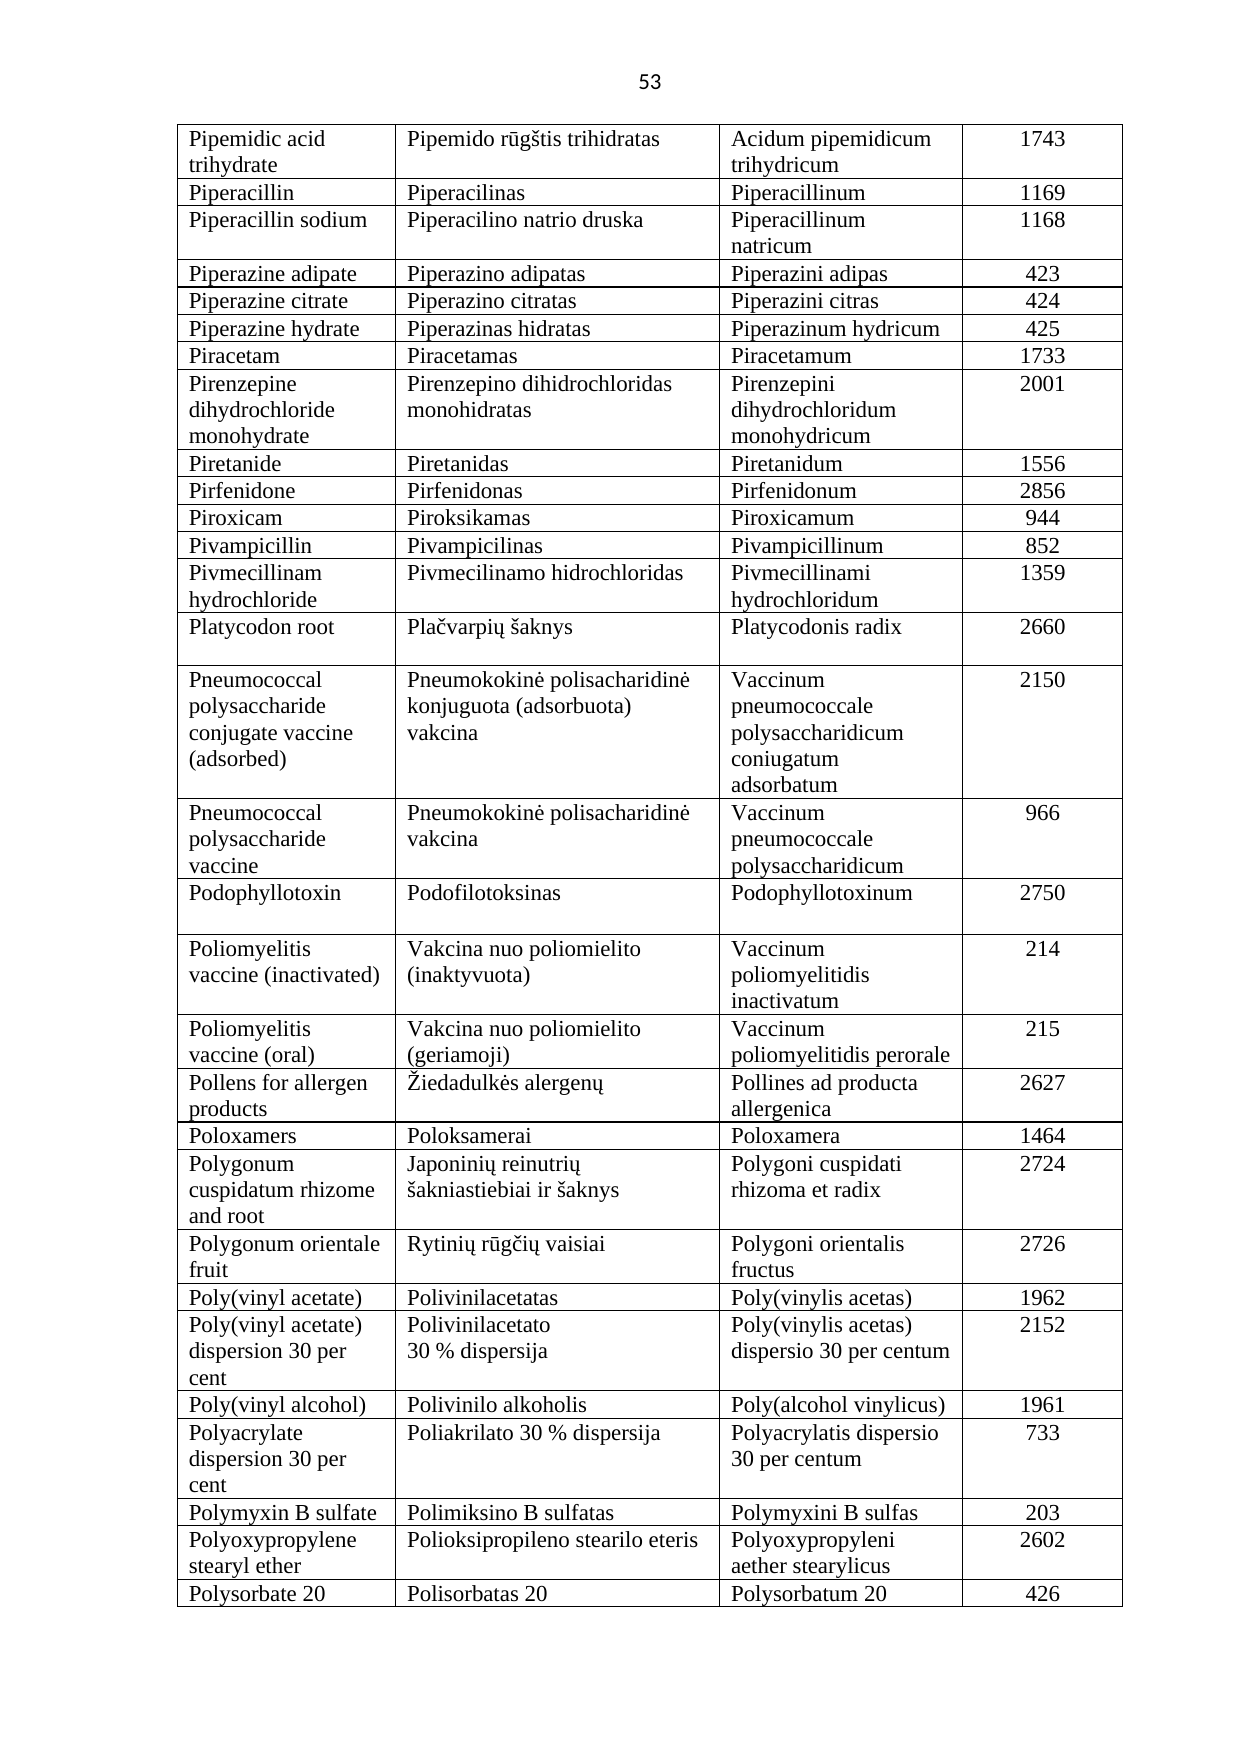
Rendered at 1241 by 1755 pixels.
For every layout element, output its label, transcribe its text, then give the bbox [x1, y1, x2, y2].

table_cell Vaccinum poliomyelitidis inactivatum [720, 935, 962, 1014]
table_cell Pirenzepino dihidrochloridas monohidratas [396, 370, 719, 449]
table_cell 966 [963, 799, 1122, 878]
table_cell Piperacilinas [396, 179, 719, 205]
table_cell Pirfenidone [178, 477, 395, 503]
table_cell Poly(vinylis acetas) dispersio 30 per centum [720, 1311, 962, 1390]
table_cell Piperacilino natrio druska [396, 206, 719, 259]
table_cell Polygoni orientalis fructus [720, 1230, 962, 1283]
table_cell Piracetamas [396, 342, 719, 368]
table_cell 1962 [963, 1284, 1122, 1310]
table_cell Vakcina nuo poliomielito (geriamoji) [396, 1015, 719, 1068]
table_cell Podofilotoksinas [396, 879, 719, 934]
table_cell Polivinilacetatas [396, 1284, 719, 1310]
table_cell 1961 [963, 1391, 1122, 1418]
table_cell 1733 [963, 342, 1122, 368]
table_cell Plačvarpių šaknys [396, 613, 719, 665]
table_cell Piperacillinum [720, 179, 962, 205]
table_cell Piroxicamum [720, 505, 962, 531]
table_cell 1168 [963, 206, 1122, 259]
table_cell Podophyllotoxin [178, 879, 395, 934]
table_cell Acidum pipemidicum trihydricum [720, 125, 962, 178]
table_cell 2150 [963, 666, 1122, 798]
table_cell Piperazinas hidratas [396, 315, 719, 341]
table_cell Žiedadulkės alergenų [396, 1069, 719, 1121]
table_cell Polyoxypropylene stearyl ether [178, 1526, 395, 1579]
table_cell 426 [963, 1580, 1122, 1606]
table_cell Piperazini adipas [720, 260, 962, 286]
table_cell Pirfenidonum [720, 477, 962, 503]
table_cell 2750 [963, 879, 1122, 934]
table_cell Vaccinum pneumococcale polysaccharidicum [720, 799, 962, 878]
table_cell Piretanidas [396, 450, 719, 476]
table_cell 215 [963, 1015, 1122, 1068]
table_cell Piperazine adipate [178, 260, 395, 286]
table_cell 2001 [963, 370, 1122, 449]
table_cell Poliomyelitis vaccine (inactivated) [178, 935, 395, 1014]
table_cell Polyoxypropyleni aether stearylicus [720, 1526, 962, 1579]
table_cell Vaccinum pneumococcale polysaccharidicum coniugatum adsorbatum [720, 666, 962, 798]
table_cell Pneumococcal polysaccharide vaccine [178, 799, 395, 878]
table_cell Pirenzepini dihydrochloridum monohydricum [720, 370, 962, 449]
table_cell 2627 [963, 1069, 1122, 1121]
table_cell Polysorbate 20 [178, 1580, 395, 1606]
table_cell 2602 [963, 1526, 1122, 1579]
table_cell Poly(vinyl alcohol) [178, 1391, 395, 1418]
table_cell Piperazino adipatas [396, 260, 719, 286]
table_cell Pivampicilinas [396, 532, 719, 558]
table_cell 425 [963, 315, 1122, 341]
table_cell 1169 [963, 179, 1122, 205]
table_cell Poloxamera [720, 1123, 962, 1149]
table_cell Polivinilo alkoholis [396, 1391, 719, 1418]
table_cell Piroxicam [178, 505, 395, 531]
table_cell Polioksipropileno stearilo eteris [396, 1526, 719, 1579]
table_cell Piroksikamas [396, 505, 719, 531]
table_cell Piperazini citras [720, 288, 962, 314]
table_cell 852 [963, 532, 1122, 558]
table_cell Pipemidic acid trihydrate [178, 125, 395, 178]
table_cell Poloxamers [178, 1123, 395, 1149]
table_cell 214 [963, 935, 1122, 1014]
table_cell 1743 [963, 125, 1122, 178]
table_cell Polygoni cuspidati rhizoma et radix [720, 1150, 962, 1229]
table_cell 2724 [963, 1150, 1122, 1229]
table_cell Platycodonis radix [720, 613, 962, 665]
table_cell Polygonum cuspidatum rhizome and root [178, 1150, 395, 1229]
table_cell Poly(vinylis acetas) [720, 1284, 962, 1310]
table_cell Vaccinum poliomyelitidis perorale [720, 1015, 962, 1068]
table_cell Polisorbatas 20 [396, 1580, 719, 1606]
table_cell Polivinilacetato 30 % dispersija [396, 1311, 719, 1390]
table_cell Poly(vinyl acetate) dispersion 30 per cent [178, 1311, 395, 1390]
table_cell 423 [963, 260, 1122, 286]
table_cell 2726 [963, 1230, 1122, 1283]
table_cell Piretanidum [720, 450, 962, 476]
table_cell Polymyxini B sulfas [720, 1499, 962, 1525]
table_cell Pollines ad producta allergenica [720, 1069, 962, 1121]
table_cell Piperacillin sodium [178, 206, 395, 259]
table_cell Pirfenidonas [396, 477, 719, 503]
table_cell Pipemido rūgštis trihidratas [396, 125, 719, 178]
table_cell Poly(alcohol vinylicus) [720, 1391, 962, 1418]
table_cell 1556 [963, 450, 1122, 476]
table_cell Pirenzepine dihydrochloride monohydrate [178, 370, 395, 449]
table_cell Platycodon root [178, 613, 395, 665]
table_cell 2856 [963, 477, 1122, 503]
table_cell 203 [963, 1499, 1122, 1525]
table_cell Piperacillinum natricum [720, 206, 962, 259]
table_cell Poly(vinyl acetate) [178, 1284, 395, 1310]
table_cell 2152 [963, 1311, 1122, 1390]
table_cell Rytinių rūgčių vaisiai [396, 1230, 719, 1283]
table_cell 2660 [963, 613, 1122, 665]
table_cell Polyacrylatis dispersio 30 per centum [720, 1419, 962, 1498]
table_cell 733 [963, 1419, 1122, 1498]
table_cell Pivampicillin [178, 532, 395, 558]
table_cell Piracetam [178, 342, 395, 368]
table_cell Poloksamerai [396, 1123, 719, 1149]
table_cell Vakcina nuo poliomielito (inaktyvuota) [396, 935, 719, 1014]
table_cell Pneumokokinė polisacharidinė konjuguota (adsorbuota) vakcina [396, 666, 719, 798]
table_cell Pivampicillinum [720, 532, 962, 558]
table_cell 424 [963, 288, 1122, 314]
table_cell Pneumococcal polysaccharide conjugate vaccine (adsorbed) [178, 666, 395, 798]
table_cell Piperacillin [178, 179, 395, 205]
table_cell Piracetamum [720, 342, 962, 368]
table_cell 1464 [963, 1123, 1122, 1149]
table_cell Polimiksino B sulfatas [396, 1499, 719, 1525]
table_cell Piperazine hydrate [178, 315, 395, 341]
table_cell Pivmecillinami hydrochloridum [720, 559, 962, 612]
table_cell 944 [963, 505, 1122, 531]
table_cell Polysorbatum 20 [720, 1580, 962, 1606]
table_cell Pivmecilinamo hidrochloridas [396, 559, 719, 612]
table_cell Poliakrilato 30 % dispersija [396, 1419, 719, 1498]
table_cell Japoninių reinutrių šakniastiebiai ir šaknys [396, 1150, 719, 1229]
table_cell Pollens for allergen products [178, 1069, 395, 1121]
table_cell Piperazinum hydricum [720, 315, 962, 341]
table_cell Piretanide [178, 450, 395, 476]
table_cell Piperazino citratas [396, 288, 719, 314]
table_cell Pneumokokinė polisacharidinė vakcina [396, 799, 719, 878]
table_cell Piperazine citrate [178, 288, 395, 314]
table_cell Pivmecillinam hydrochloride [178, 559, 395, 612]
table_cell Polymyxin B sulfate [178, 1499, 395, 1525]
table_cell Poliomyelitis vaccine (oral) [178, 1015, 395, 1068]
table_cell Polygonum orientale fruit [178, 1230, 395, 1283]
table_cell Podophyllotoxinum [720, 879, 962, 934]
table_cell Polyacrylate dispersion 30 per cent [178, 1419, 395, 1498]
table_cell 1359 [963, 559, 1122, 612]
